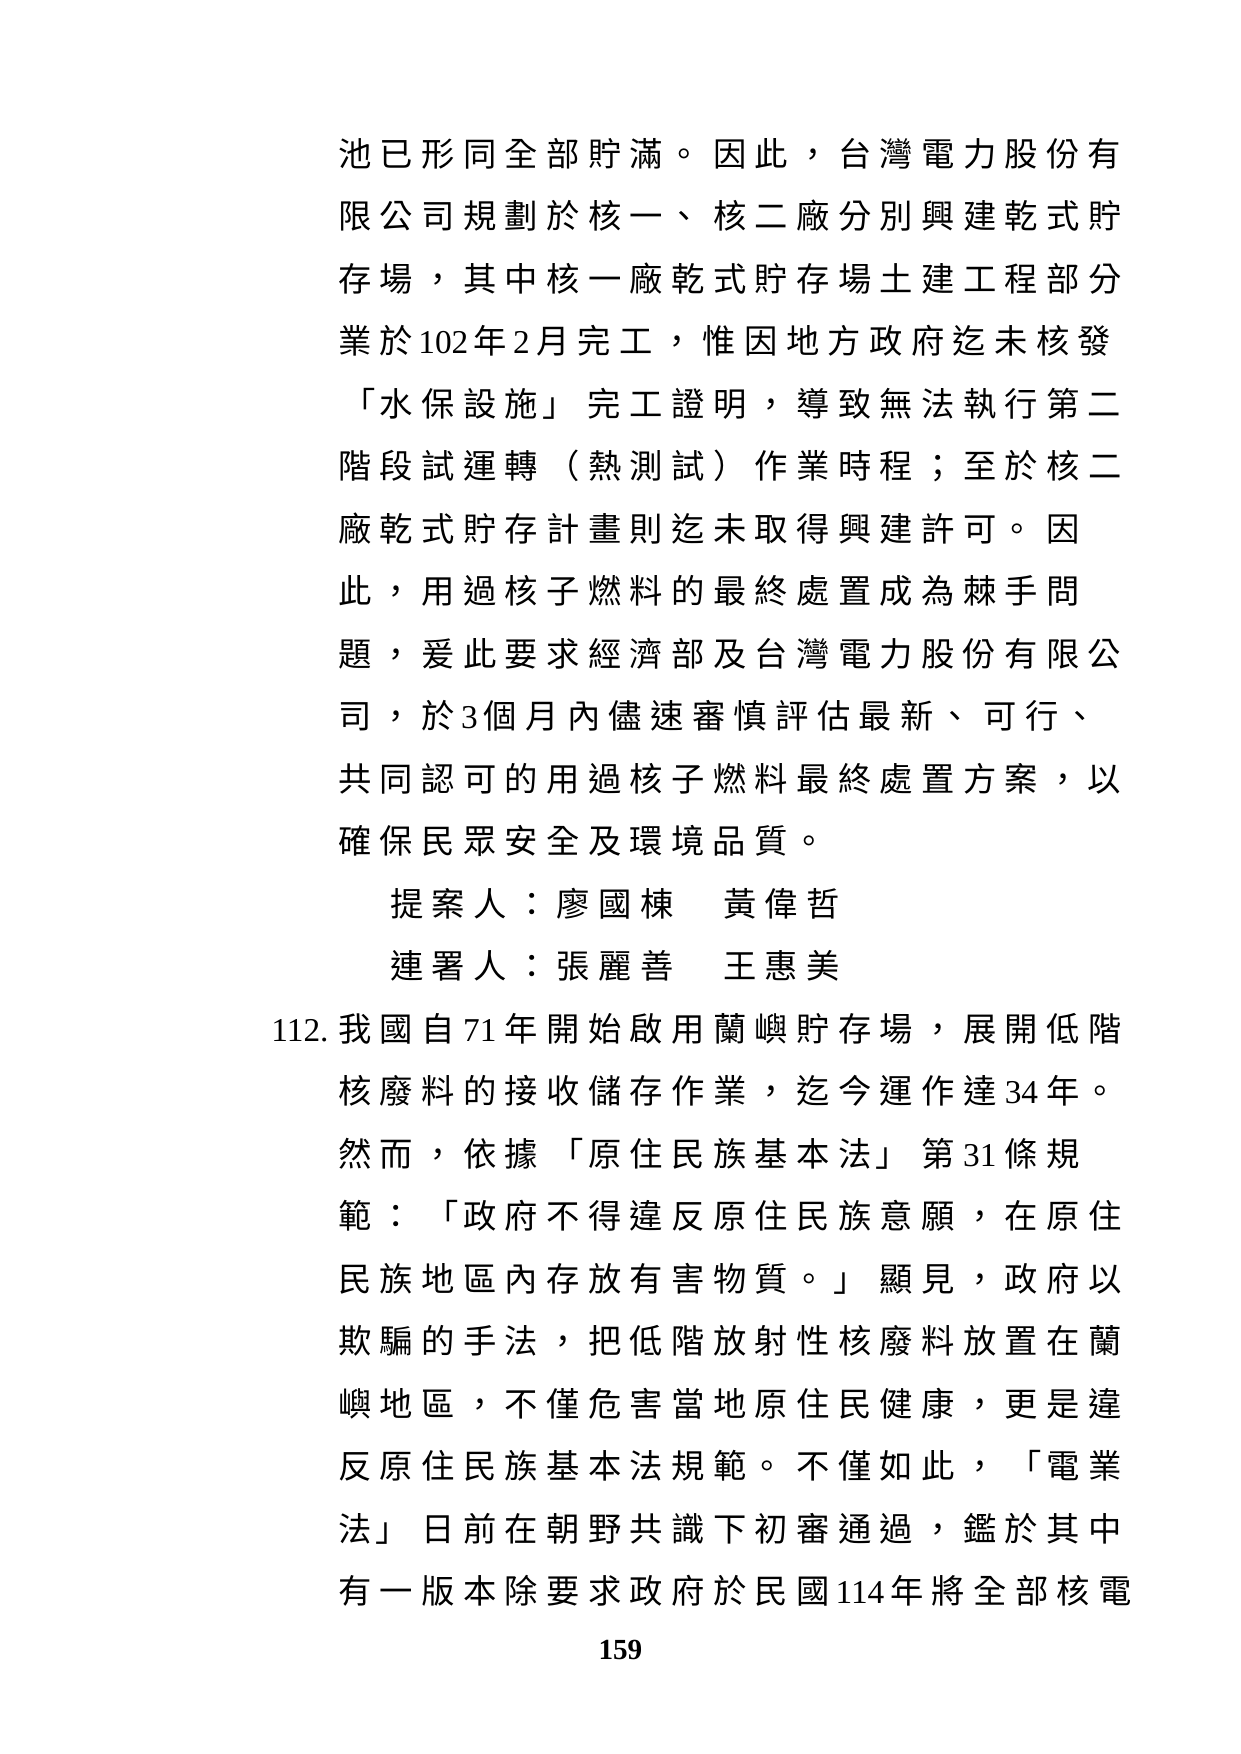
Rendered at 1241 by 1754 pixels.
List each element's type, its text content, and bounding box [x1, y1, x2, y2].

text 連署人：張麗善 王惠美 [381, 923, 1136, 985]
list 池已形同全部貯滿。因此，台灣電力股份有限公司規劃於核一、核二廠分別興建乾式貯存場，其中核一廠乾式貯存場土建工程部分業於102年2月完工，惟因地方政府迄未核發「水保設施」完工證明，導致無法執行第二階段試運轉（熱測試）作業時程；至於核二廠乾式貯存計畫則迄未取得興建許可。因此，用過核子燃料的最終處置成為棘手問題，爰此要求經濟部及台灣電力股份有限公司，於3個月內儘速審慎評估最新、可行、共同認可的用過核子燃料最終處置方案，以確保民眾安全及環境品質。 [267, 110, 1136, 860]
text 提案人：廖國棟 黃偉哲 [381, 860, 1136, 923]
list 我國自71年開始啟用蘭嶼貯存場，展開低階核廢料的接收儲存作業，迄今運作達34年。然而，依據「原住民族基本法」第31條規範：「政府不得違反原住民族意願，在原住民族地區內存放有害物質。」顯見，政府以欺騙的手法，把低階放射性核廢料放置在蘭嶼地區，不僅危害當地原住民健康，更是違反原住民族基本法規範。不僅如此，「電業法」日前在朝野共識下初審通過，鑑於其中有一版本除要求政府於民國114年將全部核電 [267, 985, 1136, 1610]
